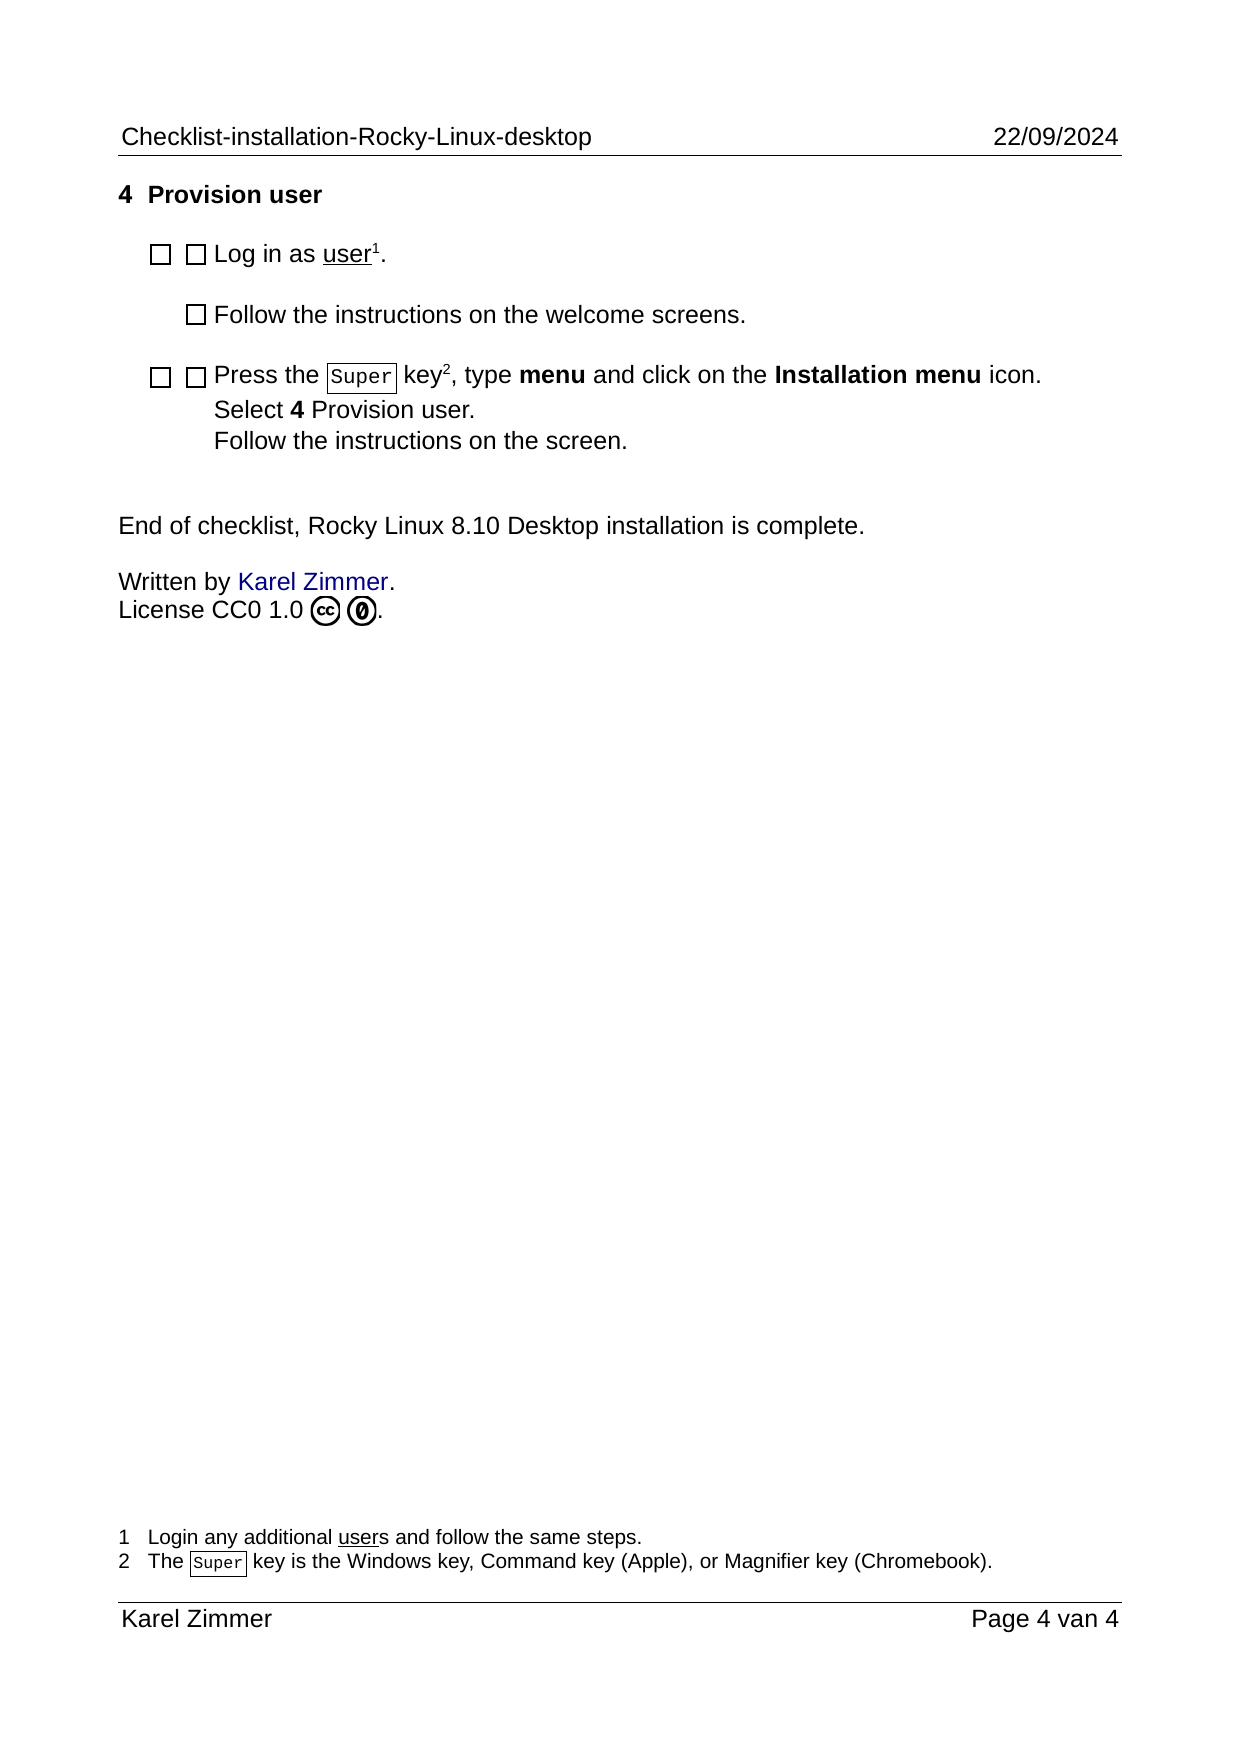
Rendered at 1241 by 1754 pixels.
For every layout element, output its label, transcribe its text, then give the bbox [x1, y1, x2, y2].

table_cell [177, 300, 213, 330]
table_cell [142, 395, 177, 425]
table_cell [118, 360, 142, 395]
table_header Log in as USER. [213, 239, 1122, 269]
table_cell Follow the instructions on the screen. [213, 425, 1122, 456]
table_cell [213, 330, 1122, 360]
table_cell [118, 300, 142, 330]
table_cell [142, 300, 177, 330]
picture [347, 596, 377, 626]
table_cell [142, 330, 177, 360]
table_cell [177, 360, 213, 395]
table_cell [177, 269, 213, 300]
table_header [177, 239, 213, 269]
table_cell Press the Super key, type menu and click on the Installation menu icon. [213, 360, 1122, 395]
list Provision user [118, 177, 1122, 211]
text . [377, 596, 1122, 625]
table_cell [142, 360, 177, 395]
table_cell [118, 395, 142, 425]
table_cell [142, 425, 177, 456]
table_cell [213, 269, 1122, 300]
table_cell [118, 425, 142, 456]
table_cell [142, 269, 177, 300]
picture [310, 596, 340, 626]
table_cell [118, 269, 142, 300]
table_header [142, 239, 177, 269]
table_cell [177, 425, 213, 456]
table_cell [118, 330, 142, 360]
table_cell Follow the instructions on the welcome screens. [213, 300, 1122, 330]
table_header [118, 239, 142, 269]
table_cell Select 4 Provision user. [213, 395, 1122, 425]
table_cell [177, 330, 213, 360]
text Written by Karel Zimmer. [118, 568, 1122, 596]
table_cell [177, 395, 213, 425]
text License CC0 1.0 [118, 596, 310, 625]
text End of checklist, Rocky Linux 8.10 Desktop installation is complete. [118, 512, 1122, 540]
